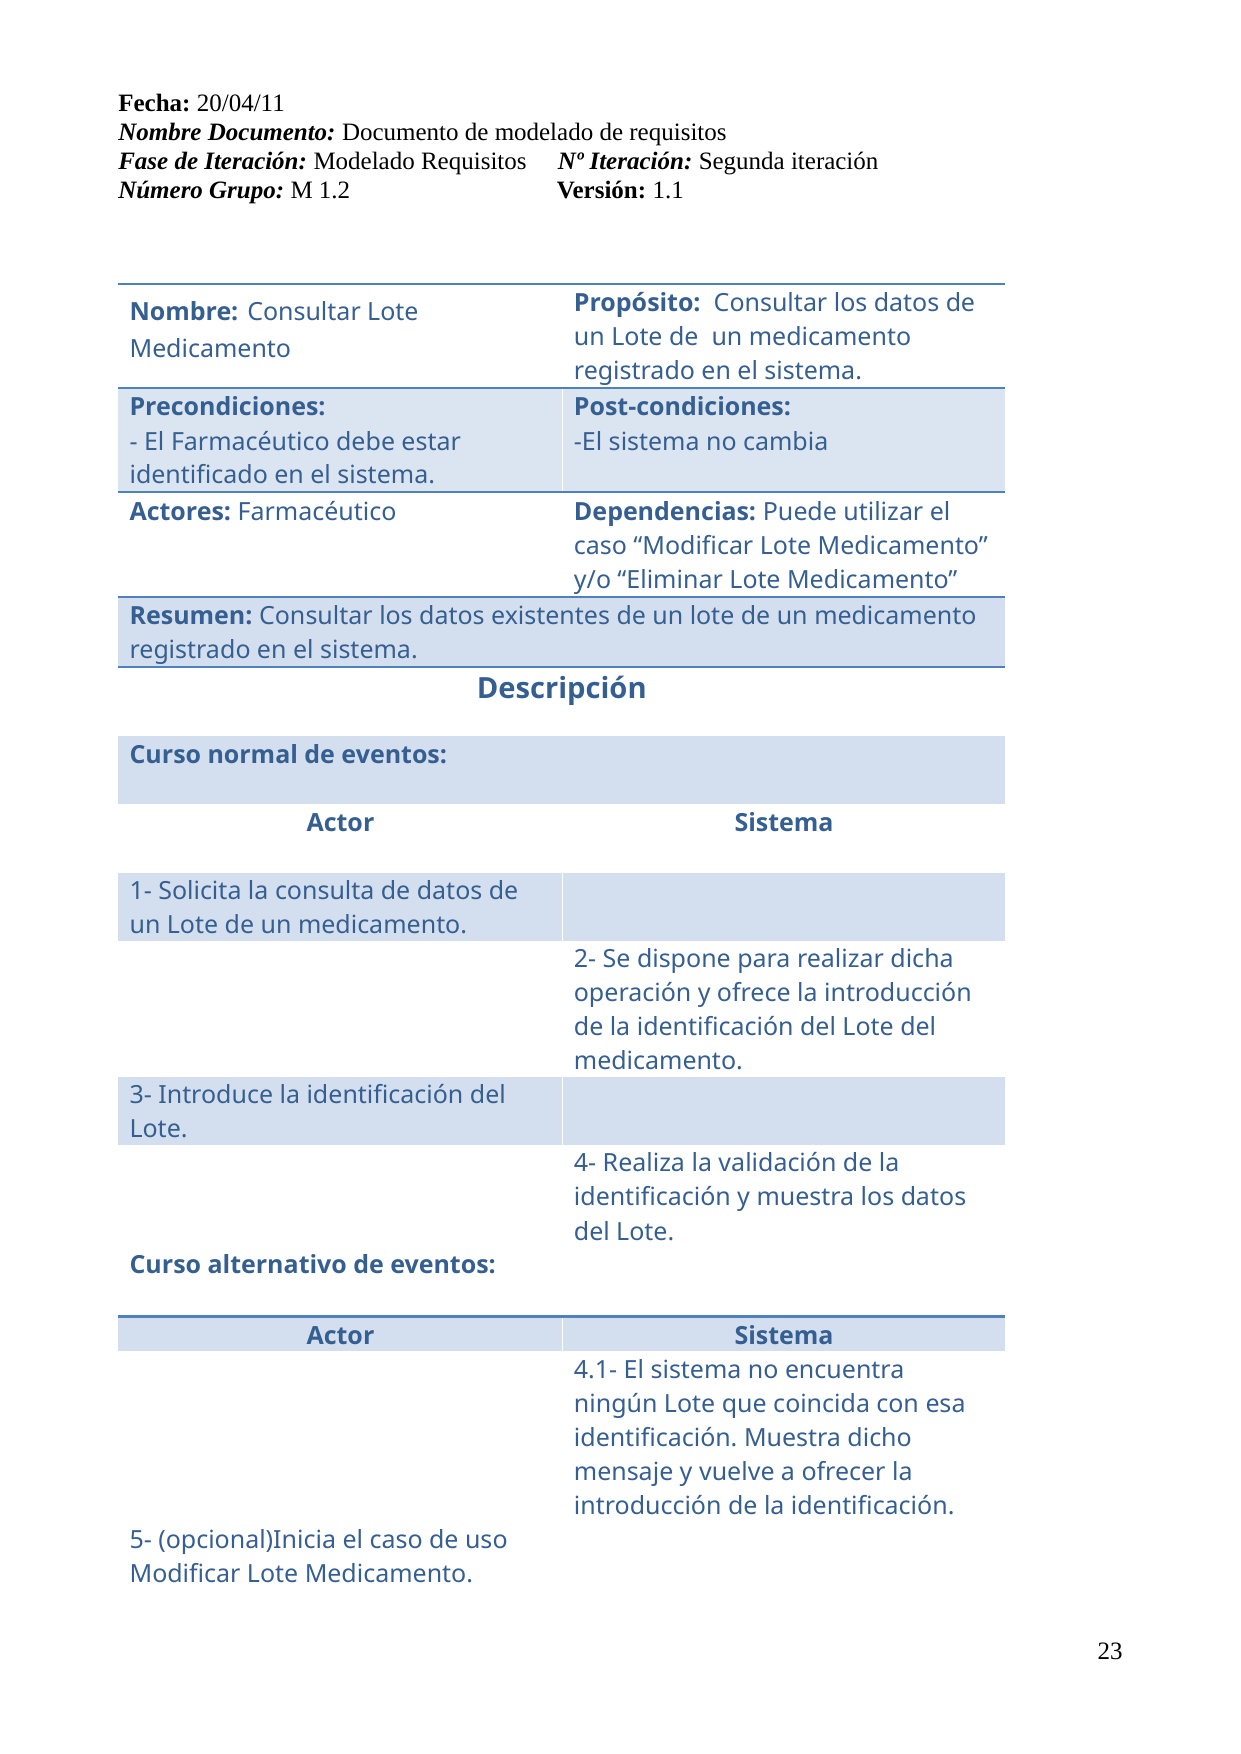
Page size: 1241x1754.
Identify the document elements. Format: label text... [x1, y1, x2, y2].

table_cell Post-condiciones: -El sistema no cambia [563, 389, 1005, 491]
table_cell 2- Se dispone para realizar dicha operación y ofrece la introducción de la identificación del Lote del medicamento. [563, 941, 1005, 1077]
table_cell Precondiciones: - El Farmacéutico debe estar identificado en el sistema. [118, 389, 562, 491]
table_cell Sistema [563, 1318, 1005, 1351]
table_cell Dependencias: Puede utilizar el caso “Modificar Lote Medicamento” y/o “Eliminar Lote Medicamento” [563, 493, 1005, 596]
table_cell Actor [118, 1318, 562, 1351]
table_header Nombre: Consultar Lote Medicamento [118, 285, 562, 387]
table_cell [563, 1522, 1005, 1590]
table_cell Actores: Farmacéutico [118, 493, 562, 596]
table_cell 3- Introduce la identificación del Lote. [118, 1077, 562, 1145]
table_cell Resumen: Consultar los datos existentes de un lote de un medicamento registrado en el sistema. [118, 598, 1005, 666]
table_cell 1- Solicita la consulta de datos de un Lote de un medicamento. [118, 873, 562, 941]
table_cell 4- Realiza la validación de la identificación y muestra los datos del Lote. [563, 1145, 1005, 1247]
table_cell [563, 1077, 1005, 1145]
table_cell [563, 873, 1005, 941]
table_header Propósito: Consultar los datos de un Lote de un medicamento registrado en el sistema. [563, 285, 1005, 387]
table_cell [118, 1145, 562, 1247]
table_cell Actor [118, 804, 562, 872]
table_cell 5- (opcional)Inicia el caso de uso Modificar Lote Medicamento. [118, 1522, 562, 1590]
table_cell Curso alternativo de eventos: [118, 1247, 1005, 1315]
table_header Curso normal de eventos: [118, 736, 1005, 804]
table_cell [118, 941, 562, 1077]
table_cell [118, 1351, 562, 1522]
table_cell 4.1- El sistema no encuentra ningún Lote que coincida con esa identificación. Muestra dicho mensaje y vuelve a ofrecer la introducción de la identificación. [563, 1351, 1005, 1522]
table_cell Sistema [563, 804, 1005, 872]
table_cell Descripción [118, 668, 1005, 707]
